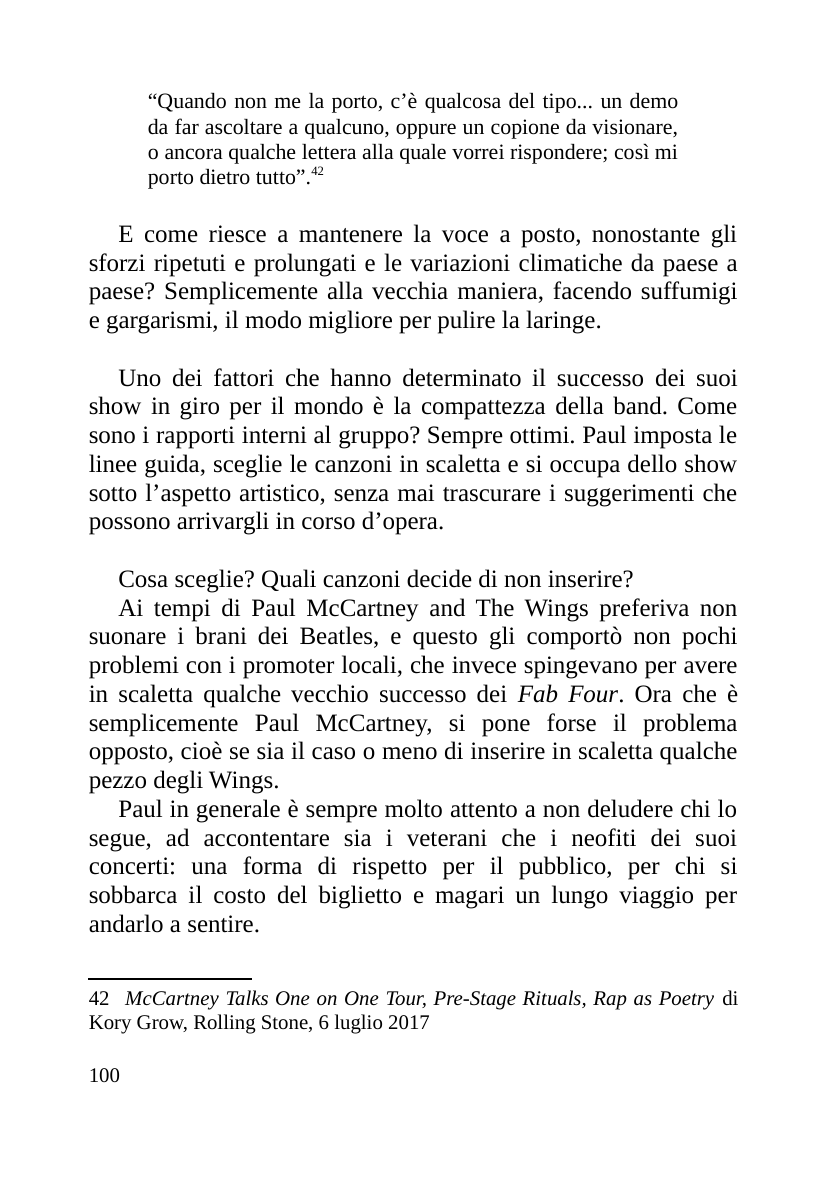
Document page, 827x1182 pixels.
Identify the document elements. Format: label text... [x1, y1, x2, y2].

text “Quando non me la porto, c’è qualcosa del tipo... un demo da far ascoltare a qualcuno, oppure un copione da visionare, o ancora qualche lettera alla quale vorrei rispondere; così mi porto dietro tutto”. [148, 88, 679, 189]
text E come riesce a mantenere la voce a posto, nonostante gli sforzi ripetuti e prolungati e le variazioni climatiche da paese a paese? Semplicemente alla vecchia maniera, facendo suffumigi e gargarismi, il modo migliore per pulire la laringe. [88, 219, 738, 334]
text Ai tempi di Paul McCartney and The Wings preferiva non suonare i brani dei Beatles, e questo gli comportò non pochi problemi con i promoter locali, che invece spingevano per avere in scaletta qualche vecchio successo dei Fab Four. Ora che è semplicemente Paul McCartney, si pone forse il problema opposto, cioè se sia il caso o meno di inserire in scaletta qualche pezzo degli Wings. [88, 593, 738, 794]
text McCartney Talks One on One Tour, Pre-Stage Rituals, Rap as Poetry di Kory Grow, Rolling Stone, 6 luglio 2017 [88, 986, 738, 1034]
text Cosa sceglie? Quali canzoni decide di non inserire? [88, 564, 738, 593]
text Paul in generale è sempre molto attento a non deludere chi lo segue, ad accontentare sia i veterani che i neofiti dei suoi concerti: una forma di rispetto per il pubblico, per chi si sobbarca il costo del biglietto e magari un lungo viaggio per andarlo a sentire. [88, 794, 738, 938]
text Uno dei fattori che hanno determinato il successo dei suoi show in giro per il mondo è la compattezza della band. Come sono i rapporti interni al gruppo? Sempre ottimi. Paul imposta le linee guida, sceglie le canzoni in scaletta e si occupa dello show sotto l’aspetto artistico, senza mai trascurare i suggerimenti che possono arrivargli in corso d’opera. [88, 363, 738, 535]
